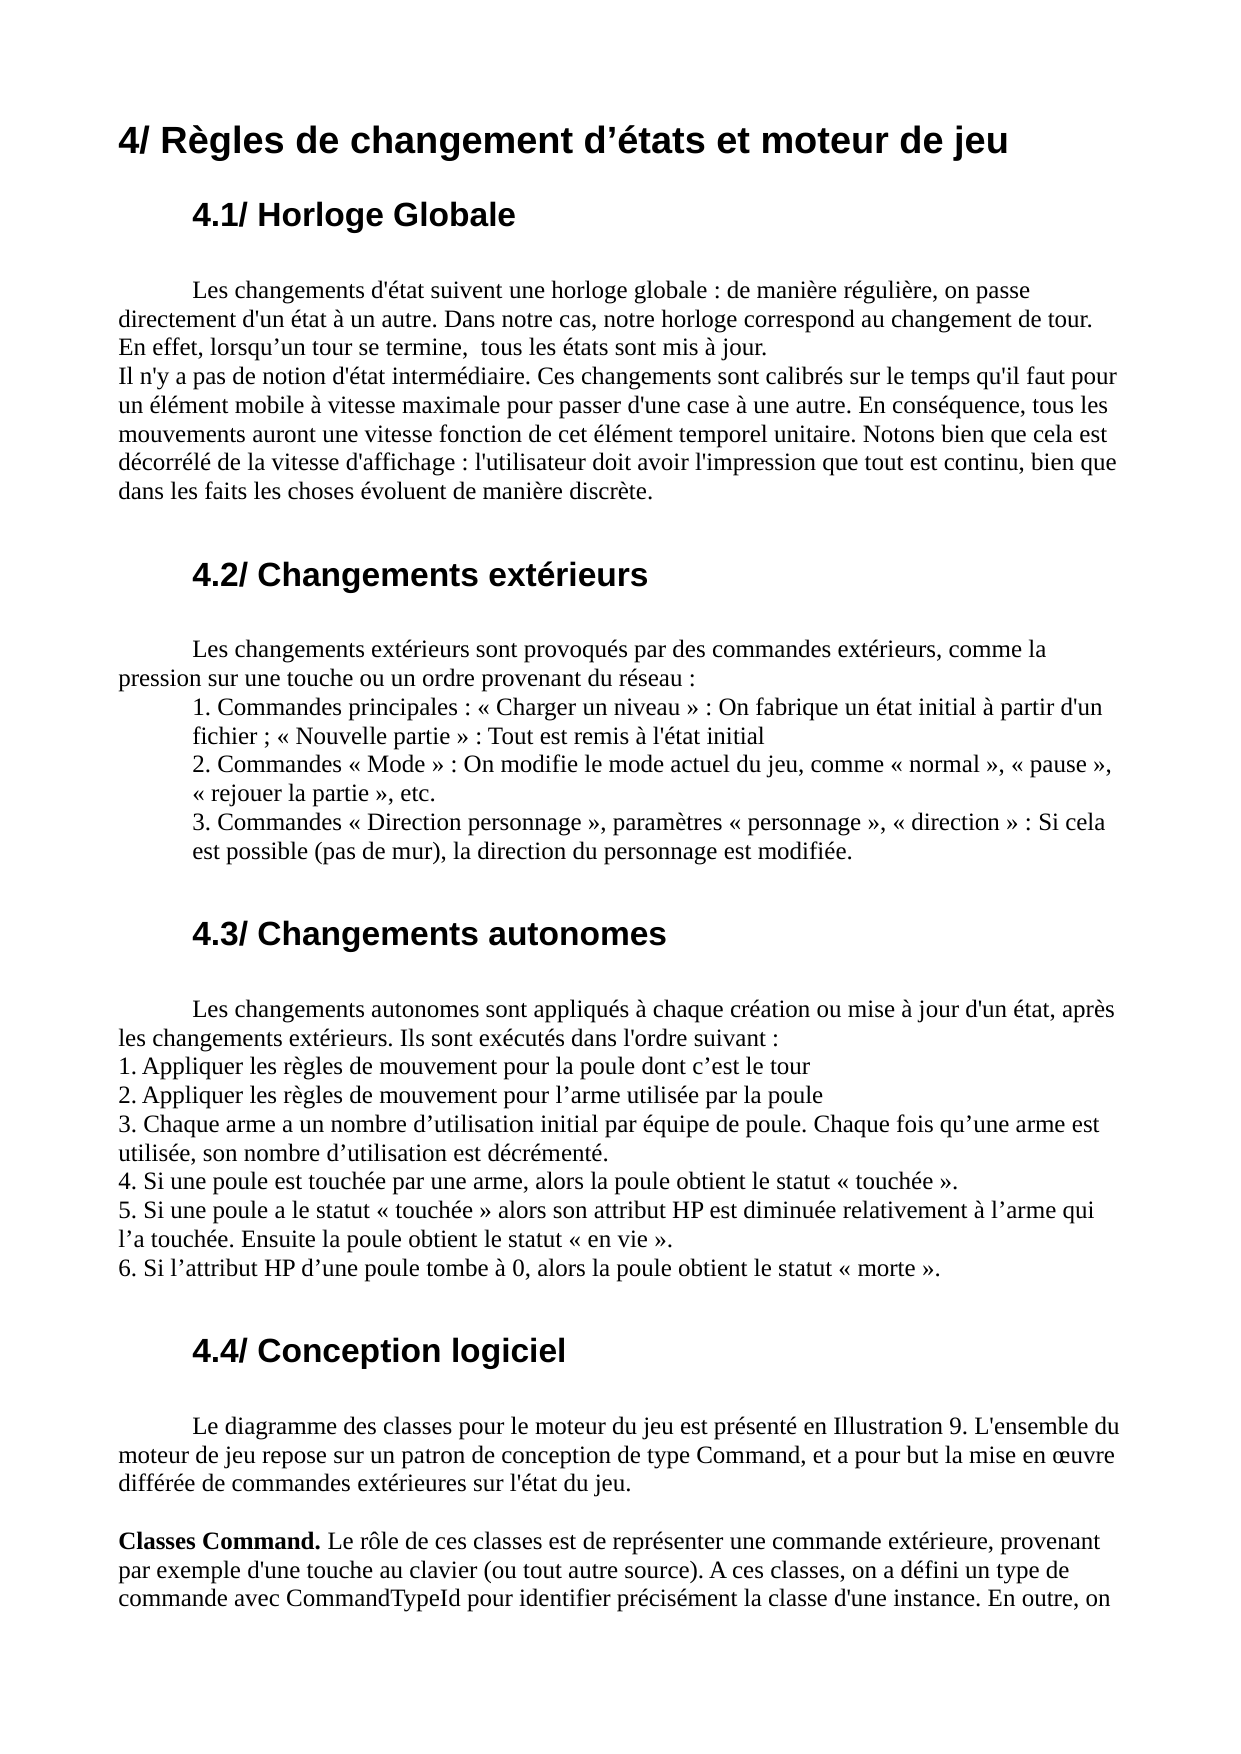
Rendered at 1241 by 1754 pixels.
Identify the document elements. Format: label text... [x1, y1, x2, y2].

subtitle 4.4/ Conception logiciel [118, 1331, 1122, 1370]
text 4. Si une poule est touchée par une arme, alors la poule obtient le statut « touchée ». [118, 1166, 1122, 1195]
text Classes Command. Le rôle de ces classes est de représenter une commande extérieure, provenant [118, 1526, 1122, 1555]
text Les changements extérieurs sont provoqués par des commandes extérieurs, comme la pression sur une touche ou un ordre provenant du réseau : [118, 634, 1122, 692]
text « rejouer la partie », etc. [118, 778, 1122, 807]
text 2. Appliquer les règles de mouvement pour l’arme utilisée par la poule [118, 1080, 1122, 1109]
text 3. Chaque arme a un nombre d’utilisation initial par équipe de poule. Chaque fois qu’une arme est utilisée, son nombre d’utilisation est décrémenté. [118, 1109, 1122, 1166]
subtitle 4.2/ Changements extérieurs [118, 554, 1122, 593]
subtitle 4.1/ Horloge Globale [118, 195, 1122, 234]
text Les changements d'état suivent une horloge globale : de manière régulière, on passe directement d'un état à un autre. Dans notre cas, notre horloge correspond au changement de tour. En effet, lorsqu’un tour se termine, tous les états sont mis à jour. [118, 275, 1122, 361]
text Le diagramme des classes pour le moteur du jeu est présenté en Illustration 9. L'ensemble du moteur de jeu repose sur un patron de conception de type Command, et a pour but la mise en œuvre différée de commandes extérieures sur l'état du jeu. [118, 1411, 1122, 1497]
text 3. Commandes « Direction personnage », paramètres « personnage », « direction » : Si cela est possible (pas de mur), la direction du personnage est modifiée. [118, 807, 1122, 864]
text 6. Si l’attribut HP d’une poule tombe à 0, alors la poule obtient le statut « morte ». [118, 1253, 1122, 1281]
text 2. Commandes « Mode » : On modifie le mode actuel du jeu, comme « normal », « pause », [118, 749, 1122, 778]
text 5. Si une poule a le statut « touchée » alors son attribut HP est diminuée relativement à l’arme qui l’a touchée. Ensuite la poule obtient le statut « en vie ». [118, 1195, 1122, 1253]
text Il n'y a pas de notion d'état intermédiaire. Ces changements sont calibrés sur le temps qu'il faut pour un élément mobile à vitesse maximale pour passer d'une case à une autre. En conséquence, tous les mouvements auront une vitesse fonction de cet élément temporel unitaire. Notons bien que cela est décorrélé de la vitesse d'affichage : l'utilisateur doit avoir l'impression que tout est continu, bien que dans les faits les choses évoluent de manière discrète. [118, 361, 1122, 505]
text fichier ; « Nouvelle partie » : Tout est remis à l'état initial [118, 721, 1122, 749]
text par exemple d'une touche au clavier (ou tout autre source). A ces classes, on a défini un type de commande avec CommandTypeId pour identifier précisément la classe d'une instance. En outre, on [118, 1555, 1122, 1612]
subtitle 4.3/ Changements autonomes [118, 914, 1122, 953]
text 1. Appliquer les règles de mouvement pour la poule dont c’est le tour [118, 1051, 1122, 1080]
text 1. Commandes principales : « Charger un niveau » : On fabrique un état initial à partir d'un [118, 692, 1122, 721]
subtitle 4/ Règles de changement d’états et moteur de jeu [118, 118, 1122, 162]
text Les changements autonomes sont appliqués à chaque création ou mise à jour d'un état, après les changements extérieurs. Ils sont exécutés dans l'ordre suivant : [118, 994, 1122, 1051]
